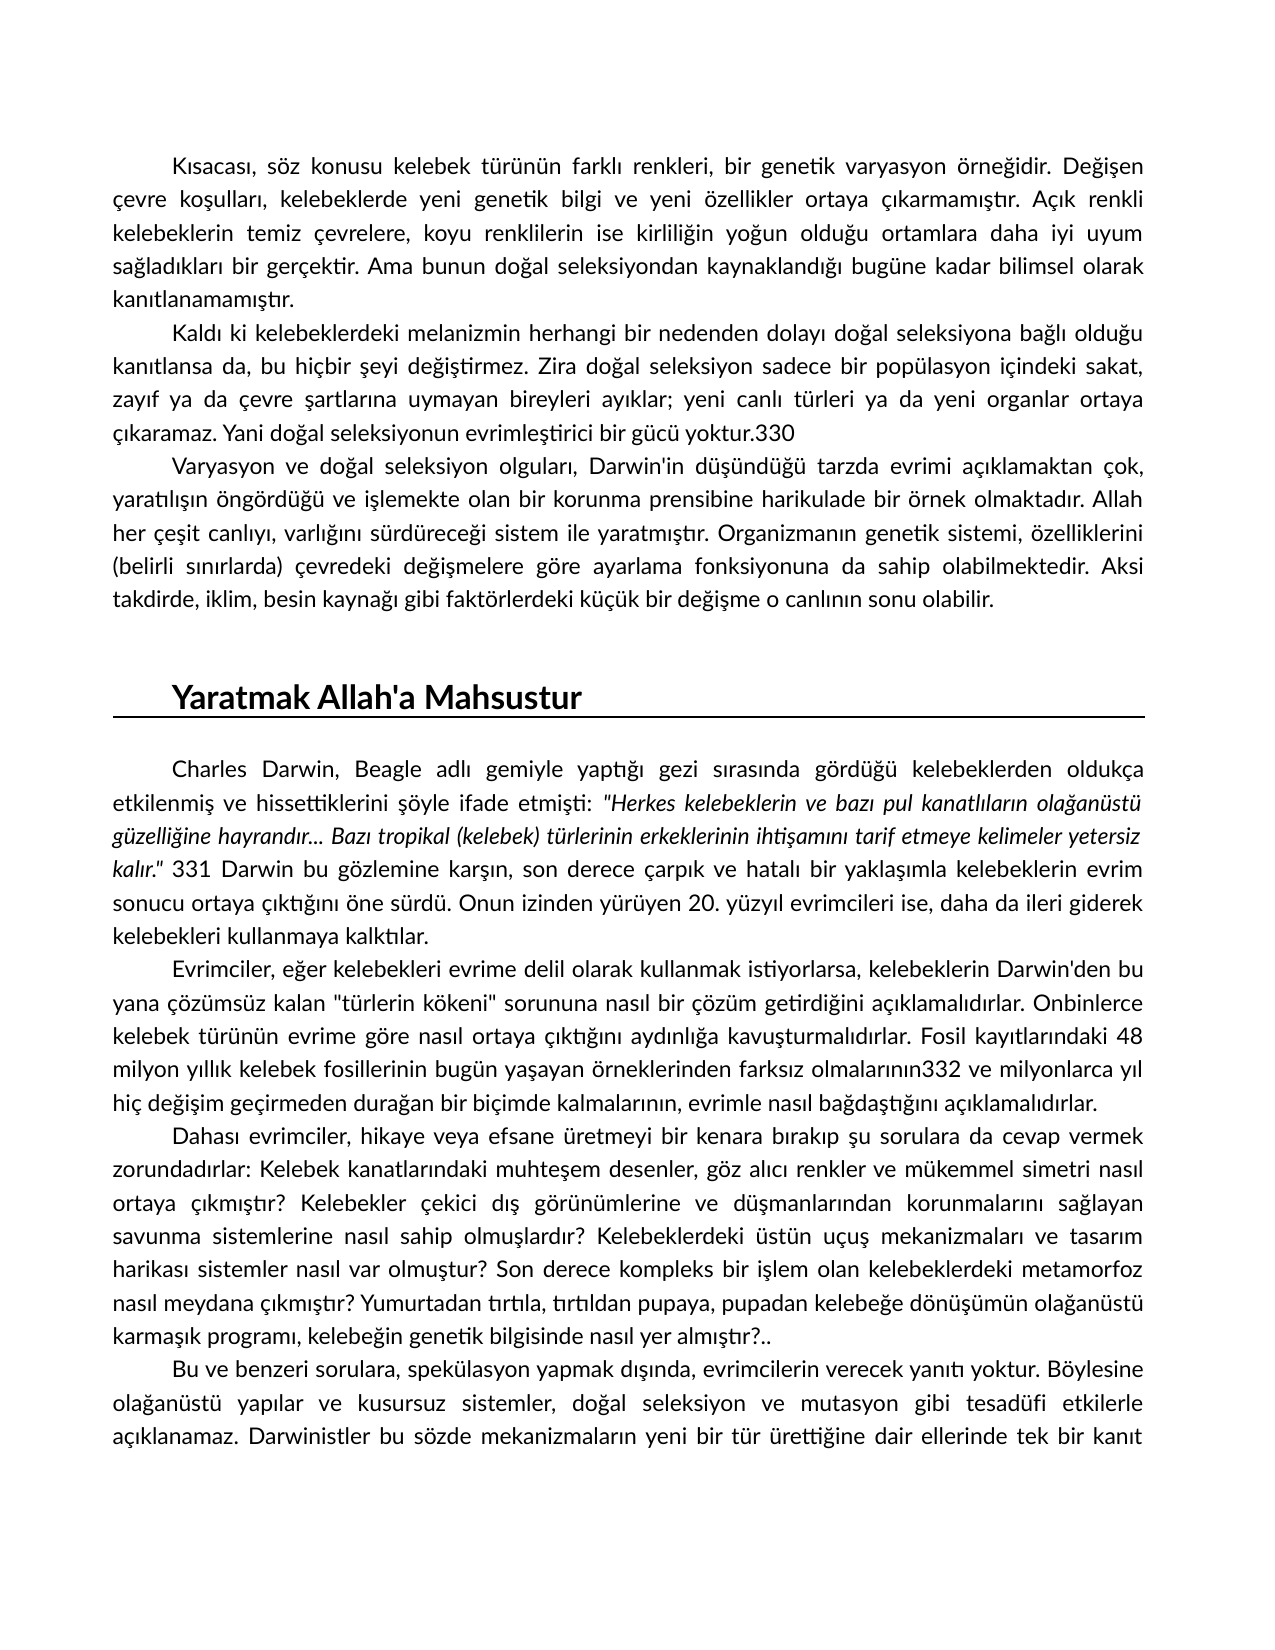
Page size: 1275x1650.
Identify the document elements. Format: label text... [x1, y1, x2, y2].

text Kaldı ki kelebeklerdeki melanizmin herhangi bir nedenden dolayı doğal seleksiyona bağlı olduğu kanıtlansa da, bu hiçbir şeyi değiştirmez. Zira doğal seleksiyon sadece bir popülasyon içindeki sakat, zayıf ya da çevre şartlarına uymayan bireyleri ayıklar; yeni canlı türleri ya da yeni organlar ortaya çıkaramaz. Yani doğal seleksiyonun evrimleştirici bir gücü yoktur.330 [112, 314, 1145, 448]
text Charles Darwin, Beagle adlı gemiyle yaptığı gezi sırasında gördüğü kelebeklerden oldukça etkilenmiş ve hissettiklerini şöyle ifade etmişti: "Herkes kelebeklerin ve bazı pul kanatlıların olağanüstü güzelliğine hayrandır... Bazı tropikal (kelebek) türlerinin erkeklerinin ihtişamını tarif etmeye kelimeler yetersiz kalır." 331 Darwin bu gözlemine karşın, son derece çarpık ve hatalı bir yaklaşımla kelebeklerin evrim sonucu ortaya çıktığını öne sürdü. Onun izinden yürüyen 20. yüzyıl evrimcileri ise, daha da ileri giderek kelebekleri kullanmaya kalktılar. [112, 751, 1145, 951]
text Yaratmak Allah'a Mahsustur [112, 681, 1145, 718]
text Bu ve benzeri sorulara, spekülasyon yapmak dışında, evrimcilerin verecek yanıtı yoktur. Böylesine olağanüstü yapılar ve kusursuz sistemler, doğal seleksiyon ve mutasyon gibi tesadüfi etkilerle açıklanamaz. Darwinistler bu sözde mekanizmaların yeni bir tür ürettiğine dair ellerinde tek bir kanıt [112, 1351, 1145, 1451]
text Varyasyon ve doğal seleksiyon olguları, Darwin'in düşündüğü tarzda evrimi açıklamaktan çok, yaratılışın öngördüğü ve işlemekte olan bir korunma prensibine harikulade bir örnek olmaktadır. Allah her çeşit canlıyı, varlığını sürdüreceği sistem ile yaratmıştır. Organizmanın genetik sistemi, özelliklerini (belirli sınırlarda) çevredeki değişmelere göre ayarlama fonksiyonuna da sahip olabilmektedir. Aksi takdirde, iklim, besin kaynağı gibi faktörlerdeki küçük bir değişme o canlının sonu olabilir. [112, 448, 1145, 614]
text Kısacası, söz konusu kelebek türünün farklı renkleri, bir genetik varyasyon örneğidir. Değişen çevre koşulları, kelebeklerde yeni genetik bilgi ve yeni özellikler ortaya çıkarmamıştır. Açık renkli kelebeklerin temiz çevrelere, koyu renklilerin ise kirliliğin yoğun olduğu ortamlara daha iyi uyum sağladıkları bir gerçektir. Ama bunun doğal seleksiyondan kaynaklandığı bugüne kadar bilimsel olarak kanıtlanamamıştır. [112, 148, 1145, 314]
text Dahası evrimciler, hikaye veya efsane üretmeyi bir kenara bırakıp şu sorulara da cevap vermek zorundadırlar: Kelebek kanatlarındaki muhteşem desenler, göz alıcı renkler ve mükemmel simetri nasıl ortaya çıkmıştır? Kelebekler çekici dış görünümlerine ve düşmanlarından korunmalarını sağlayan savunma sistemlerine nasıl sahip olmuşlardır? Kelebeklerdeki üstün uçuş mekanizmaları ve tasarım harikası sistemler nasıl var olmuştur? Son derece kompleks bir işlem olan kelebeklerdeki metamorfoz nasıl meydana çıkmıştır? Yumurtadan tırtıla, tırtıldan pupaya, pupadan kelebeğe dönüşümün olağanüstü karmaşık programı, kelebeğin genetik bilgisinde nasıl yer almıştır?.. [112, 1118, 1145, 1351]
text Evrimciler, eğer kelebekleri evrime delil olarak kullanmak istiyorlarsa, kelebeklerin Darwin'den bu yana çözümsüz kalan "türlerin kökeni" sorununa nasıl bir çözüm getirdiğini açıklamalıdırlar. Onbinlerce kelebek türünün evrime göre nasıl ortaya çıktığını aydınlığa kavuşturmalıdırlar. Fosil kayıtlarındaki 48 milyon yıllık kelebek fosillerinin bugün yaşayan örneklerinden farksız olmalarının332 ve milyonlarca yıl hiç değişim geçirmeden durağan bir biçimde kalmalarının, evrimle nasıl bağdaştığını açıklamalıdırlar. [112, 951, 1145, 1118]
